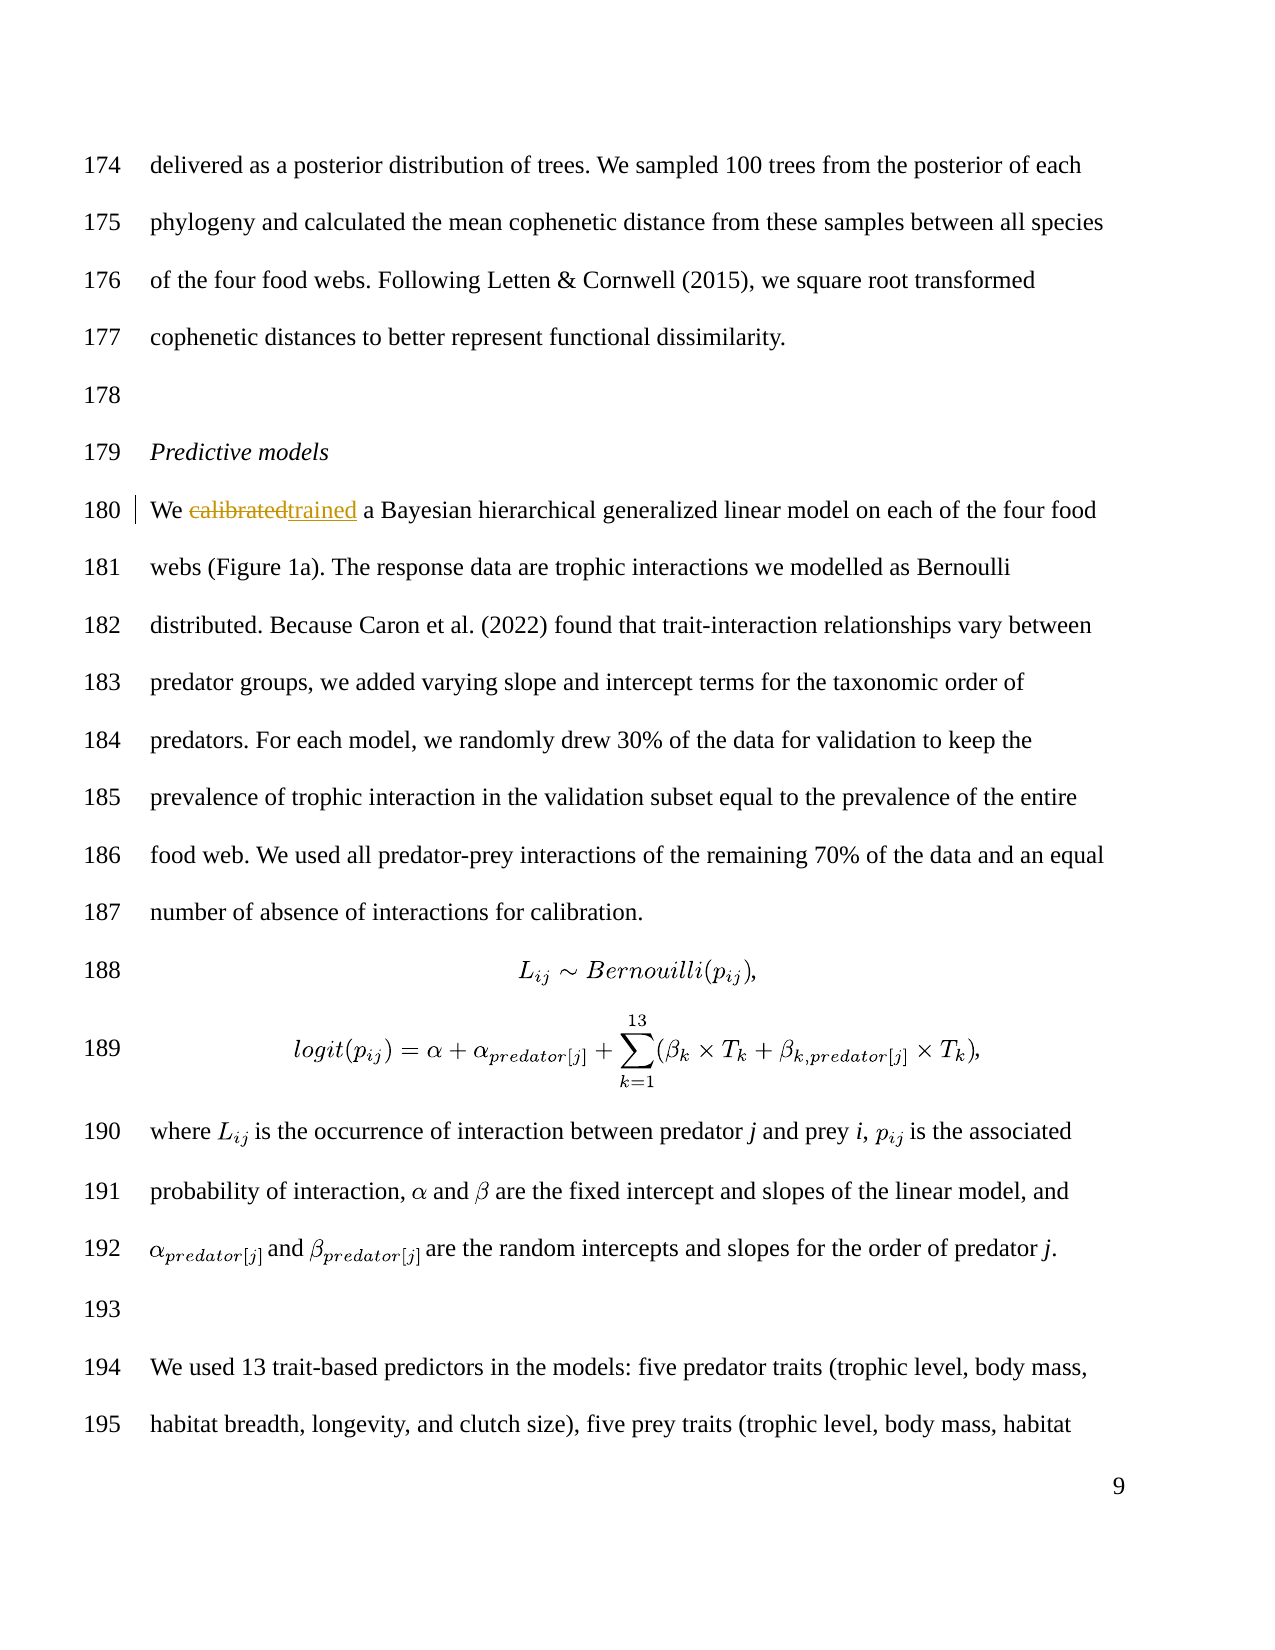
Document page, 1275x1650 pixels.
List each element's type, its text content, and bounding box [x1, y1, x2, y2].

text Predictive models [150, 437, 1125, 466]
text We used 13 trait-based predictors in the models: five predator traits (trophic level, body mass, habitat breadth, longevity, and clutch size), five prey traits (trophic level, body mass, habitat [150, 1352, 1125, 1438]
text delivered as a posterior distribution of trees. We sampled 100 trees from the posterior of each phylogeny and calculated the mean cophenetic distance from these samples between all species of the four food webs. Following Letten & Cornwell (2015), we square root transformed cophenetic distances to better represent functional dissimilarity. [150, 150, 1125, 351]
text We trained a Bayesian hierarchical generalized linear model on each of the four food webs (Figure 1a). The response data are trophic interactions we modelled as Bernoulli distributed. Because Caron et al. (2022) found that trait-interaction relationships vary between predator groups, we added varying slope and intercept terms for the taxonomic order of predators. For each model, we randomly drew 30% of the data for validation to keep the prevalence of trophic interaction in the validation subset equal to the prevalence of the entire food web. We used all predator-prey interactions of the remaining 70% of the data and an equal number of absence of interactions for calibration. [150, 495, 1125, 926]
text [150, 1014, 631, 1087]
text , [645, 1014, 1125, 1087]
text , [150, 955, 1125, 986]
text where is the occurrence of interaction between predator j and prey i, is the associated probability of interaction, and are the fixed intercept and slopes of the linear model, and and are the random intercepts and slopes for the order of predator j. [150, 1116, 1125, 1266]
